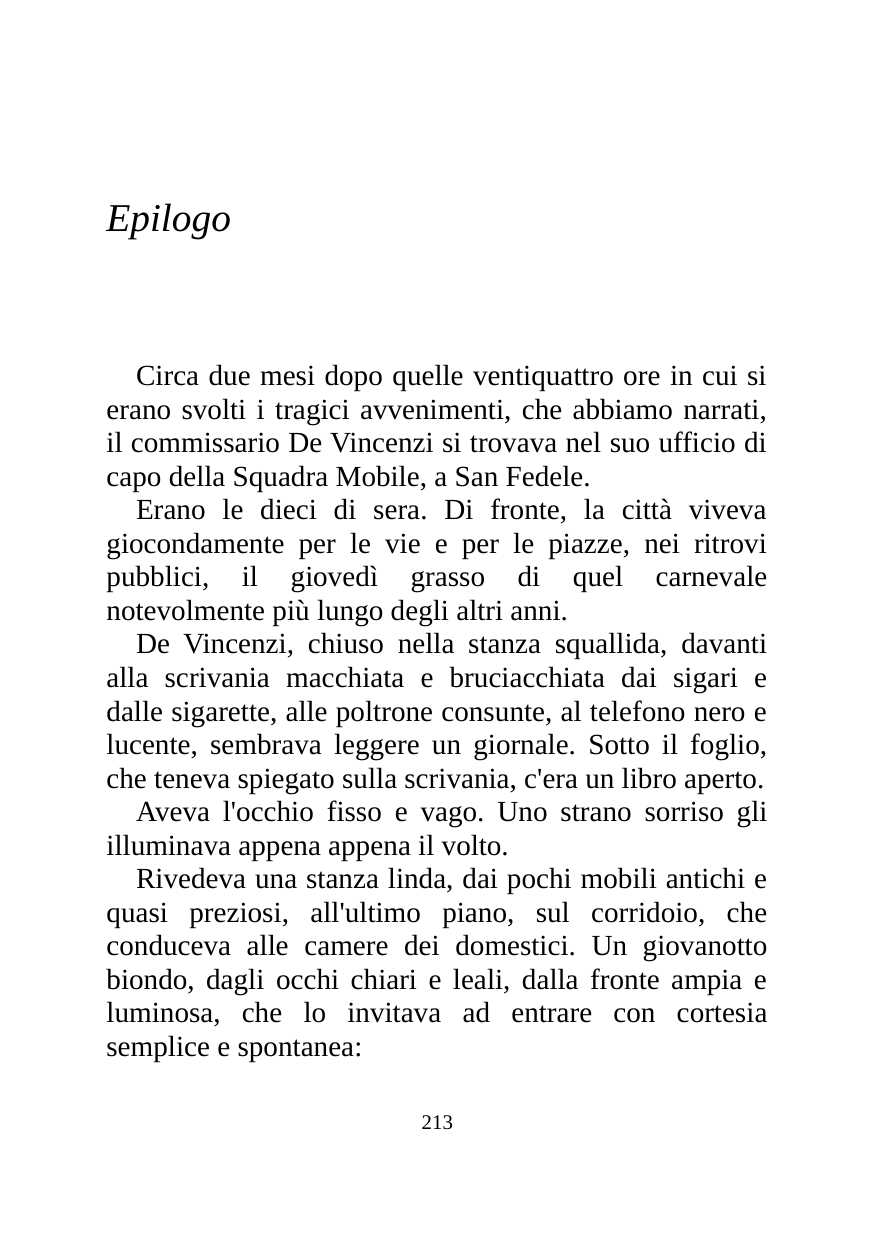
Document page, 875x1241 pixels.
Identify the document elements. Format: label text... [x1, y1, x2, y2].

text Erano le dieci di sera. Di fronte, la città viveva giocondamente per le vie e per le piazze, nei ritrovi pubblici, il giovedì grasso di quel carnevale notevolmente più lungo degli altri anni. [106, 492, 768, 627]
text De Vincenzi, chiuso nella stanza squallida, davanti alla scrivania macchiata e bruciacchiata dai sigari e dalle sigarette, alle poltrone consunte, al telefono nero e lucente, sembrava leggere un giornale. Sotto il foglio, che teneva spiegato sulla scrivania, c'era un libro aperto. [106, 627, 768, 794]
text Aveva l'occhio fisso e vago. Uno strano sorriso gli illuminava appena appena il volto. [106, 794, 768, 861]
subtitle Epilogo [106, 195, 768, 240]
text Circa due mesi dopo quelle ventiquattro ore in cui si erano svolti i tragici avvenimenti, che abbiamo narrati, il commissario De Vincenzi si trovava nel suo ufficio di capo della Squadra Mobile, a San Fedele. [106, 358, 768, 492]
text Rivedeva una stanza linda, dai pochi mobili antichi e quasi preziosi, all'ultimo piano, sul corridoio, che conduceva alle camere dei domestici. Un giovanotto biondo, dagli occhi chiari e leali, dalla fronte ampia e luminosa, che lo invitava ad entrare con cortesia semplice e spontanea: [106, 861, 768, 1063]
